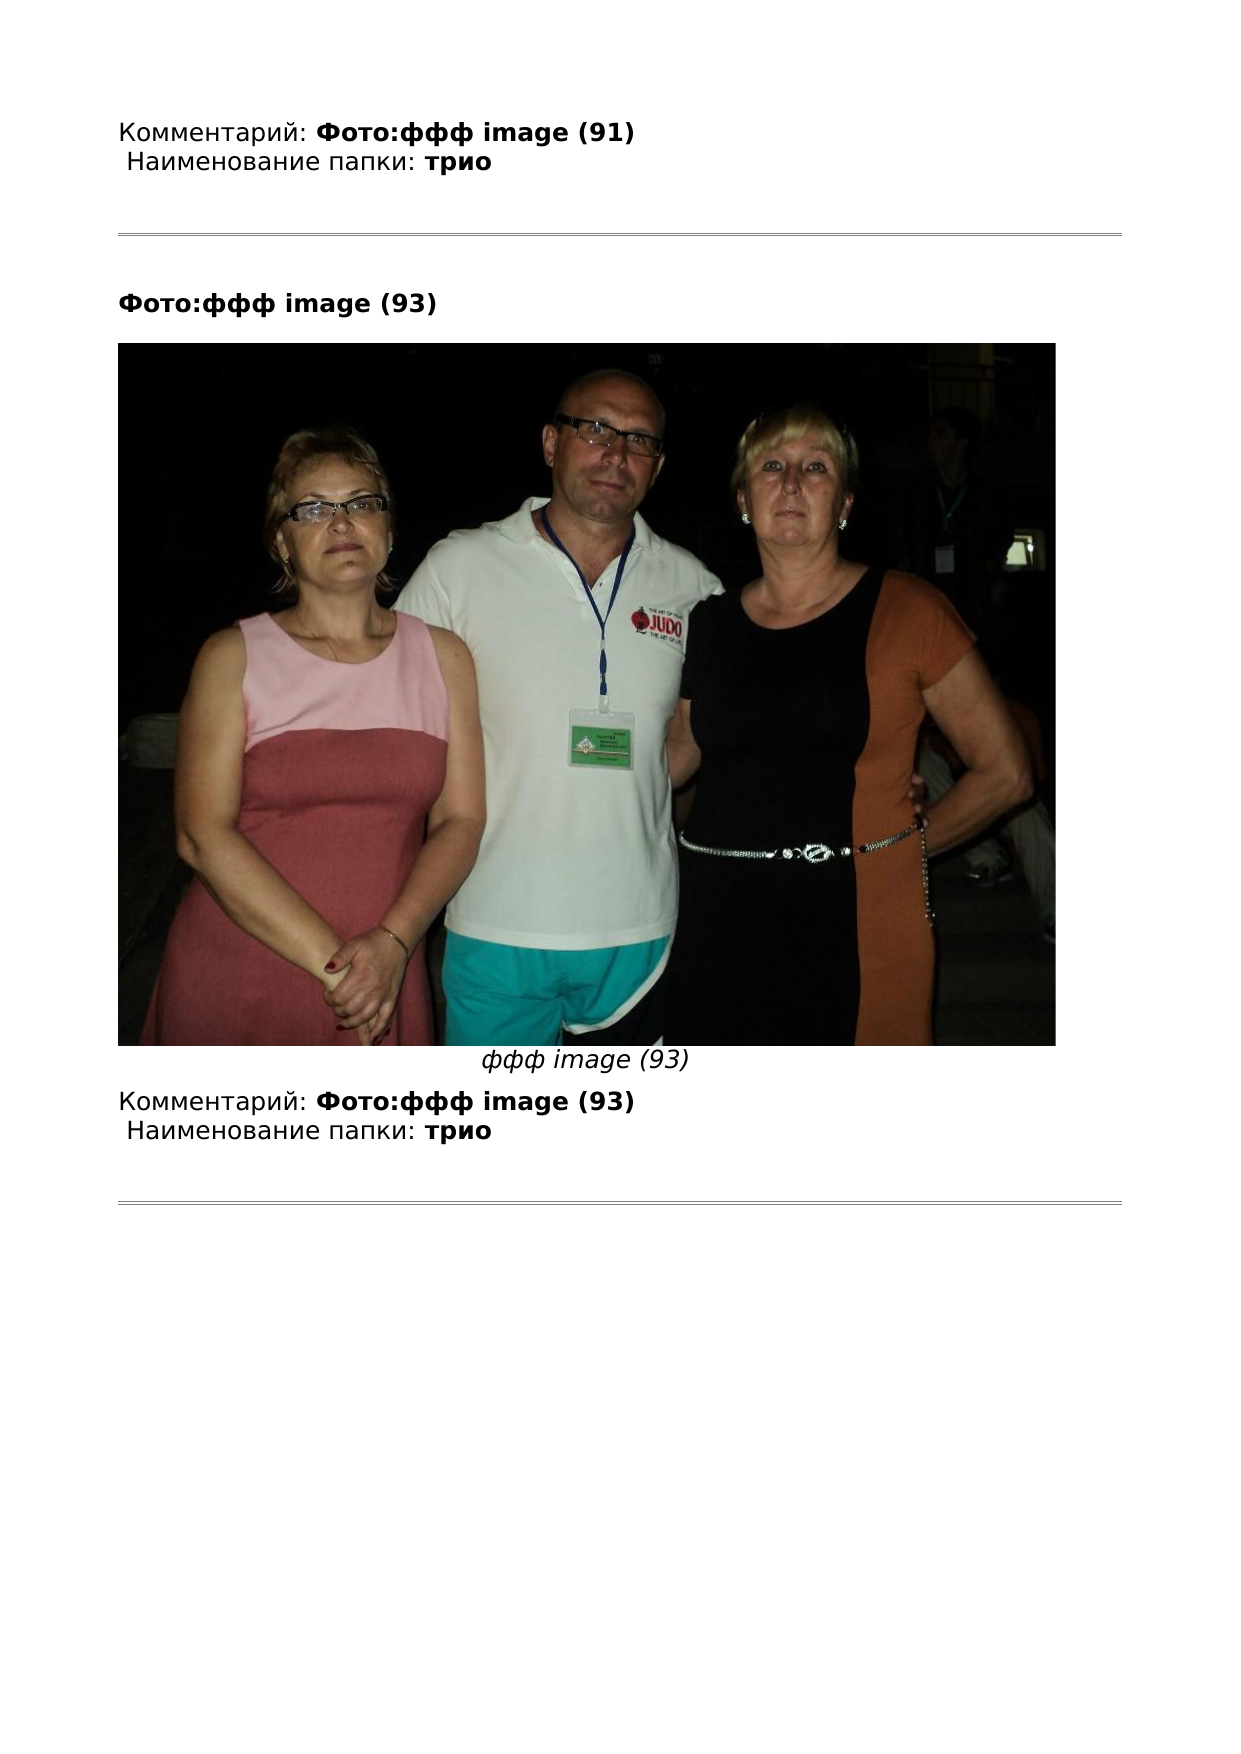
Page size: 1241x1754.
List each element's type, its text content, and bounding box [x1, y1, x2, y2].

picture [118, 343, 1056, 1046]
subtitle Фото:ффф image (93) [118, 289, 1122, 319]
text Комментарий: Фото:ффф image (91) Наименование папки: трио [118, 118, 1122, 206]
text Комментарий: Фото:ффф image (93) Наименование папки: трио [118, 1087, 1122, 1174]
text ффф image (93) [118, 1046, 1056, 1074]
